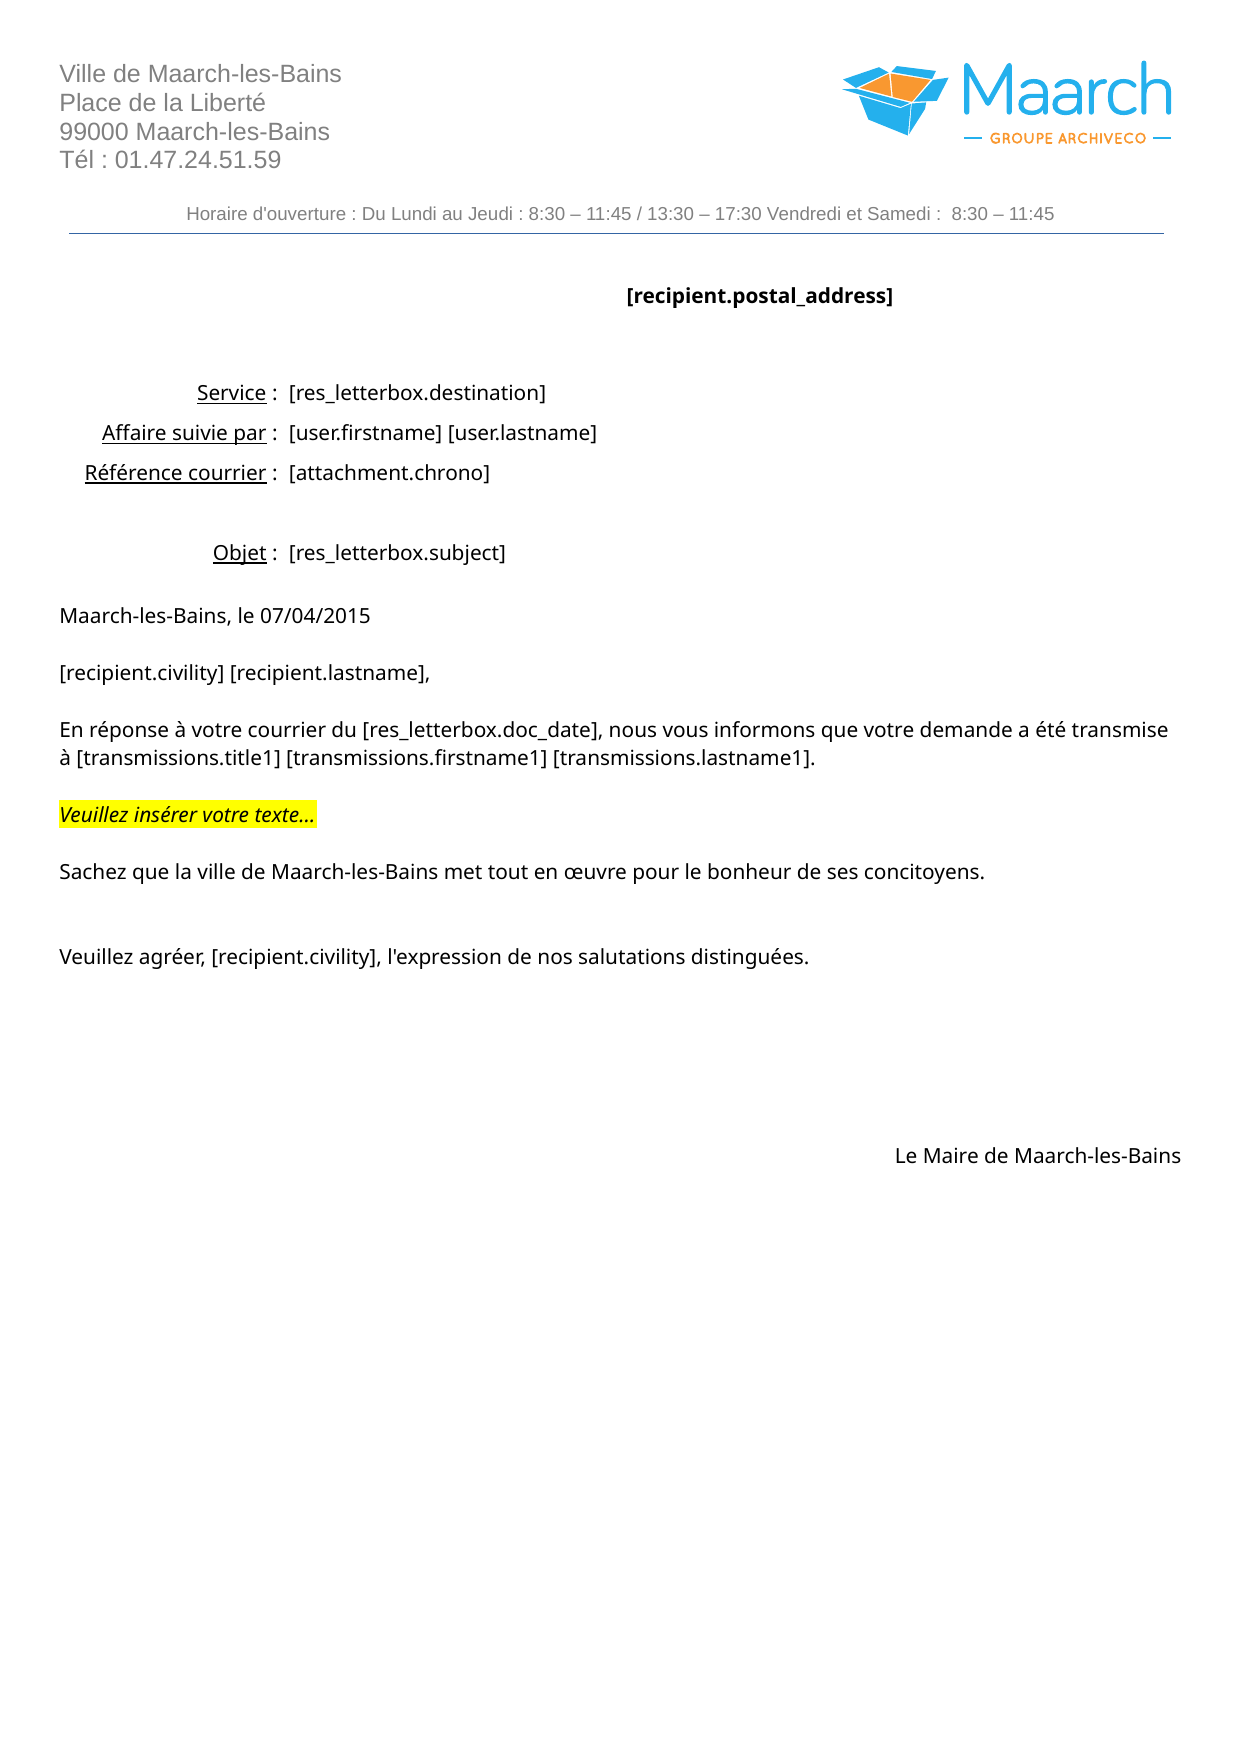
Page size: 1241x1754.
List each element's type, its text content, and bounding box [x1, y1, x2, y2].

text Maarch-les-Bains, le 07/04/2015 [59, 601, 1181, 629]
text En réponse à votre courrier du [res_letterbox.doc_date], nous vous informons que votre demande a été transmise à [transmissions.title1] [transmissions.firstname1] [transmissions.lastname1]. [59, 715, 1181, 772]
table_header Service : [59, 373, 283, 413]
table_cell [283, 493, 816, 532]
table_cell [res_letterbox.subject] [283, 533, 816, 572]
table_header [60, 275, 621, 315]
text [recipient.civility] [recipient.lastname], [59, 658, 1181, 686]
table_cell [attachment.chrono] [283, 453, 816, 492]
table_cell Affaire suivie par : [59, 413, 283, 453]
text Veuillez agréer, [recipient.civility], l'expression de nos salutations distinguées. [59, 942, 1181, 971]
table_cell [user.firstname] [user.lastname] [283, 413, 816, 453]
text Sachez que la ville de Maarch-les-Bains met tout en œuvre pour le bonheur de ses concitoyens. [59, 857, 1181, 885]
table_header [res_letterbox.destination] [283, 373, 816, 413]
table_cell Référence courrier : [59, 453, 283, 492]
table_header [recipient.postal_address] [621, 275, 1182, 315]
table_cell [59, 493, 283, 532]
text Veuillez insérer votre texte… [59, 800, 1181, 828]
text Le Maire de Maarch-les-Bains [59, 1141, 1181, 1170]
table_cell Objet : [59, 533, 283, 572]
